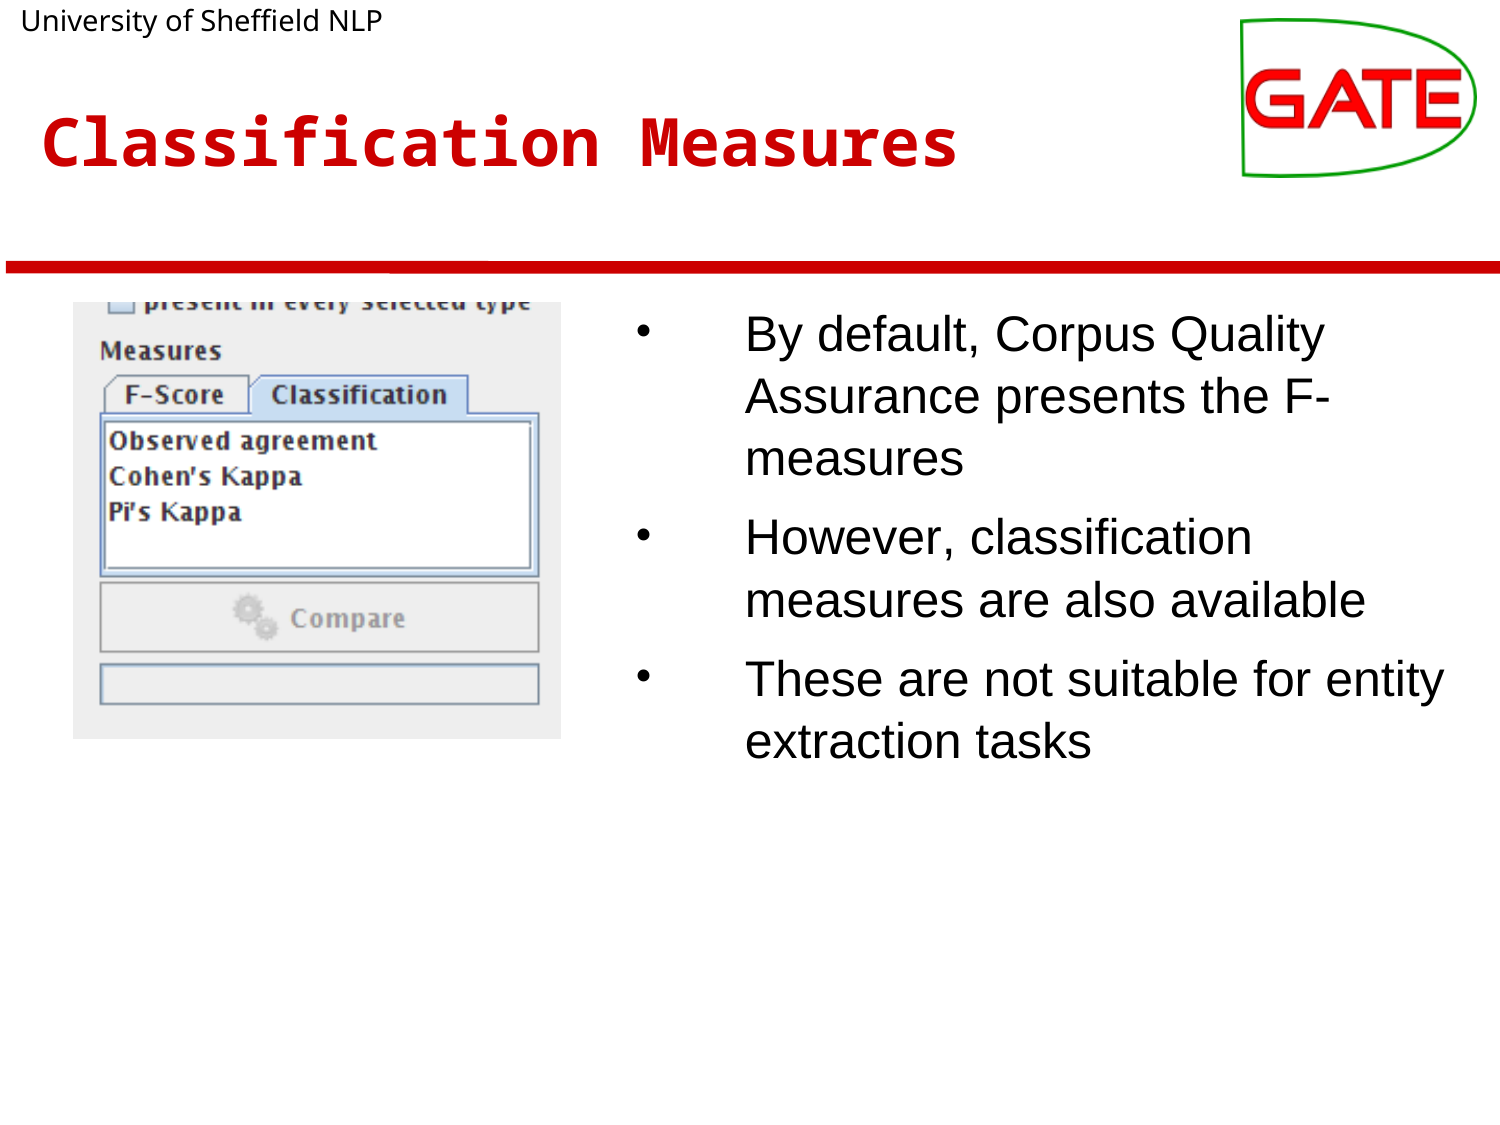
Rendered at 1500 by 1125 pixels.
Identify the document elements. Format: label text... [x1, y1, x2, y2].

list By default, Corpus Quality Assurance presents the F-measures However, classification measures are also available These are not suitable for entity extraction tasks [620, 290, 1478, 1034]
picture [73, 302, 561, 739]
title Classification Measures [41, 45, 1385, 241]
picture [1240, 18, 1477, 178]
